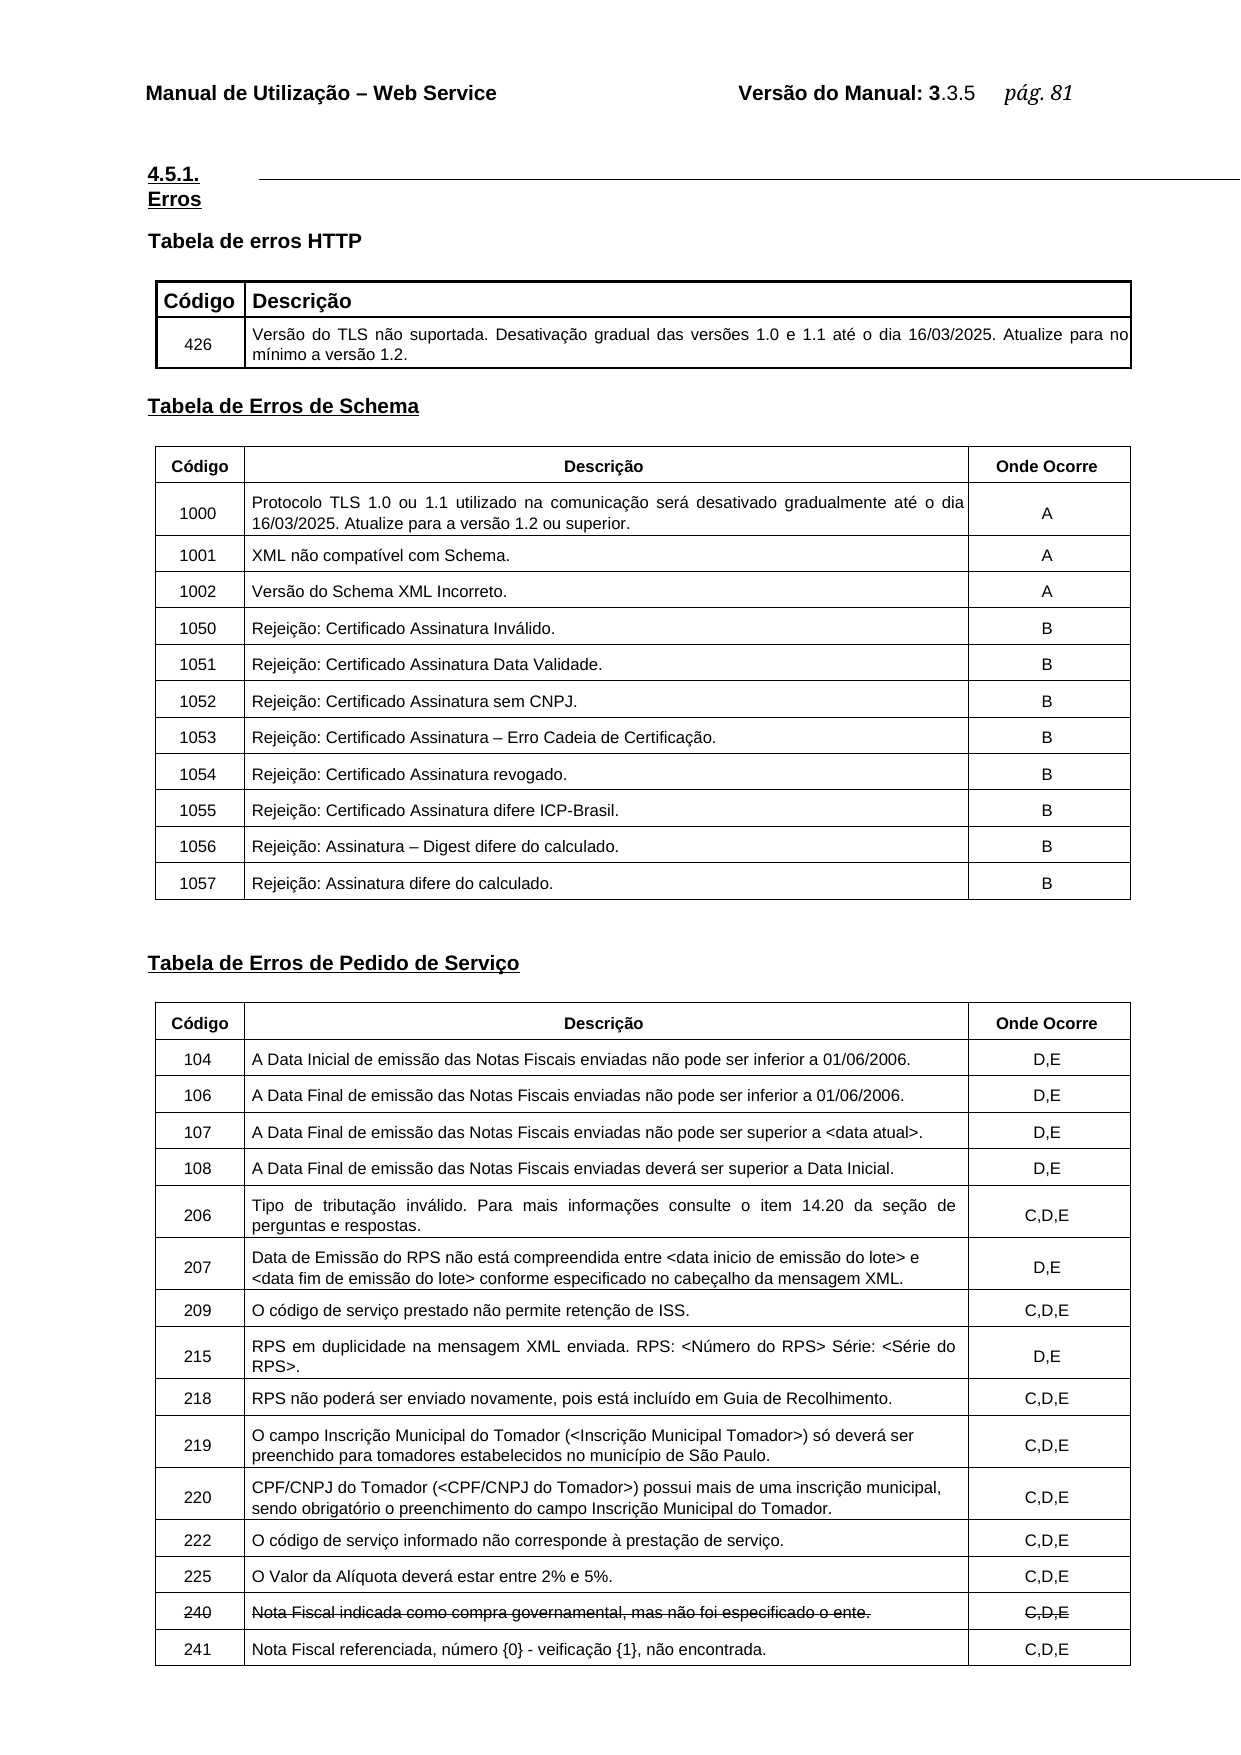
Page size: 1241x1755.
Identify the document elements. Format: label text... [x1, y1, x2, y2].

table_cell 106 [156, 1076, 244, 1112]
table_cell XML não compatível com Schema. [245, 536, 968, 571]
table_cell D,E [969, 1327, 1130, 1378]
table_header Código [156, 1003, 244, 1038]
table_cell Rejeição: Certificado Assinatura Inválido. [245, 608, 968, 644]
table_cell 1000 [156, 483, 244, 534]
table_cell C,D,E [969, 1379, 1130, 1414]
table_cell A Data Final de emissão das Notas Fiscais enviadas não pode ser inferior a 01/06/2006. [245, 1076, 968, 1112]
table_header Onde Ocorre [969, 1003, 1130, 1038]
table_cell A Data Final de emissão das Notas Fiscais enviadas deverá ser superior a Data Inicial. [245, 1149, 968, 1184]
table_cell Rejeição: Certificado Assinatura Data Validade. [245, 645, 968, 680]
table_cell Rejeição: Certificado Assinatura sem CNPJ. [245, 681, 968, 717]
table_header Descrição [245, 447, 968, 482]
table_cell 1052 [156, 681, 244, 717]
table_cell 222 [156, 1520, 244, 1556]
table_cell 215 [156, 1327, 244, 1378]
table_cell A Data Final de emissão das Notas Fiscais enviadas não pode ser superior a <data atual>. [245, 1113, 968, 1148]
table_cell 207 [156, 1238, 244, 1289]
table_cell 240 [156, 1593, 244, 1628]
table_cell O código de serviço prestado não permite retenção de ISS. [245, 1290, 968, 1326]
table_cell 1054 [156, 754, 244, 789]
table_cell Data de Emissão do RPS não está compreendida entre <data inicio de emissão do lote> e <data fim de emissão do lote> conforme especificado no cabeçalho da mensagem XML. [245, 1238, 968, 1289]
table_cell 1055 [156, 790, 244, 826]
table_cell 1001 [156, 536, 244, 571]
table_cell Tipo de tributação inválido. Para mais informações consulte o item 14.20 da seção de perguntas e respostas. [245, 1186, 968, 1237]
table_cell A [969, 536, 1130, 571]
table_cell Rejeição: Certificado Assinatura difere ICP-Brasil. [245, 790, 968, 826]
table_header Onde Ocorre [969, 447, 1130, 482]
table_cell D,E [969, 1149, 1130, 1184]
table_cell C,D,E [969, 1557, 1130, 1592]
table_cell A [969, 572, 1130, 607]
table_cell B [969, 681, 1130, 717]
table_cell B [969, 718, 1130, 753]
table_cell B [969, 790, 1130, 826]
table_cell 107 [156, 1113, 244, 1148]
table_cell Versão do TLS não suportada. Desativação gradual das versões 1.0 e 1.1 até o dia 16/03/2025. Atualize para no mínimo a versão 1.2. [246, 318, 1130, 367]
table_header Descrição [246, 283, 1130, 316]
table_cell Nota Fiscal referenciada, número {0} - veificação {1}, não encontrada. [245, 1630, 968, 1665]
table_cell Nota Fiscal indicada como compra governamental, mas não foi especificado o ente. [245, 1593, 968, 1628]
table_cell D,E [969, 1238, 1130, 1289]
text Tabela de Erros de Schema [147, 394, 1131, 418]
table_cell 104 [156, 1040, 244, 1075]
table_cell Protocolo TLS 1.0 ou 1.1 utilizado na comunicação será desativado gradualmente até o dia 16/03/2025. Atualize para a versão 1.2 ou superior. [245, 483, 968, 534]
table_cell 1051 [156, 645, 244, 680]
table_cell C,D,E [969, 1468, 1130, 1519]
table_cell D,E [969, 1113, 1130, 1148]
table_header Código [158, 283, 244, 316]
table_cell 426 [158, 318, 244, 367]
table_cell C,D,E [969, 1630, 1130, 1665]
table_cell O campo Inscrição Municipal do Tomador (<Inscrição Municipal Tomador>) só deverá ser preenchido para tomadores estabelecidos no município de São Paulo. [245, 1416, 968, 1467]
table_cell CPF/CNPJ do Tomador (<CPF/CNPJ do Tomador>) possui mais de uma inscrição municipal, sendo obrigatório o preenchimento do campo Inscrição Municipal do Tomador. [245, 1468, 968, 1519]
table_cell B [969, 645, 1130, 680]
table_cell Rejeição: Assinatura – Digest difere do calculado. [245, 827, 968, 862]
table_cell Rejeição: Assinatura difere do calculado. [245, 863, 968, 899]
table_cell B [969, 863, 1130, 899]
table_cell C,D,E [969, 1186, 1130, 1237]
table_cell 108 [156, 1149, 244, 1184]
table_cell Rejeição: Certificado Assinatura – Erro Cadeia de Certificação. [245, 718, 968, 753]
table_cell RPS em duplicidade na mensagem XML enviada. RPS: <Número do RPS> Série: <Série do RPS>. [245, 1327, 968, 1378]
table_cell 1056 [156, 827, 244, 862]
table_cell C,D,E [969, 1416, 1130, 1467]
text Tabela de Erros de Pedido de Serviço [147, 951, 1131, 975]
table_cell 225 [156, 1557, 244, 1592]
table_cell Versão do Schema XML Incorreto. [245, 572, 968, 607]
table_cell 241 [156, 1630, 244, 1665]
table_cell RPS não poderá ser enviado novamente, pois está incluído em Guia de Recolhimento. [245, 1379, 968, 1414]
table_cell 1050 [156, 608, 244, 644]
table_header Descrição [245, 1003, 968, 1038]
table_cell C,D,E [969, 1593, 1130, 1628]
table_cell 209 [156, 1290, 244, 1326]
table_cell 219 [156, 1416, 244, 1467]
table_cell B [969, 608, 1130, 644]
table_cell Rejeição: Certificado Assinatura revogado. [245, 754, 968, 789]
table_header Código [156, 447, 244, 482]
table_cell O código de serviço informado não corresponde à prestação de serviço. [245, 1520, 968, 1556]
table_cell B [969, 754, 1130, 789]
table_cell O Valor da Alíquota deverá estar entre 2% e 5%. [245, 1557, 968, 1592]
table_cell A [969, 483, 1130, 534]
text Tabela de erros HTTP [148, 229, 1131, 253]
table_cell 1053 [156, 718, 244, 753]
table_cell 218 [156, 1379, 244, 1414]
table_cell 1057 [156, 863, 244, 899]
table_cell D,E [969, 1076, 1130, 1112]
table_cell D,E [969, 1040, 1130, 1075]
table_cell 206 [156, 1186, 244, 1237]
table_cell C,D,E [969, 1290, 1130, 1326]
table_cell B [969, 827, 1130, 862]
subtitle 4.5.1. Erros [147, 162, 1131, 211]
table_cell A Data Inicial de emissão das Notas Fiscais enviadas não pode ser inferior a 01/06/2006. [245, 1040, 968, 1075]
table_cell C,D,E [969, 1520, 1130, 1556]
table_cell 220 [156, 1468, 244, 1519]
table_cell 1002 [156, 572, 244, 607]
